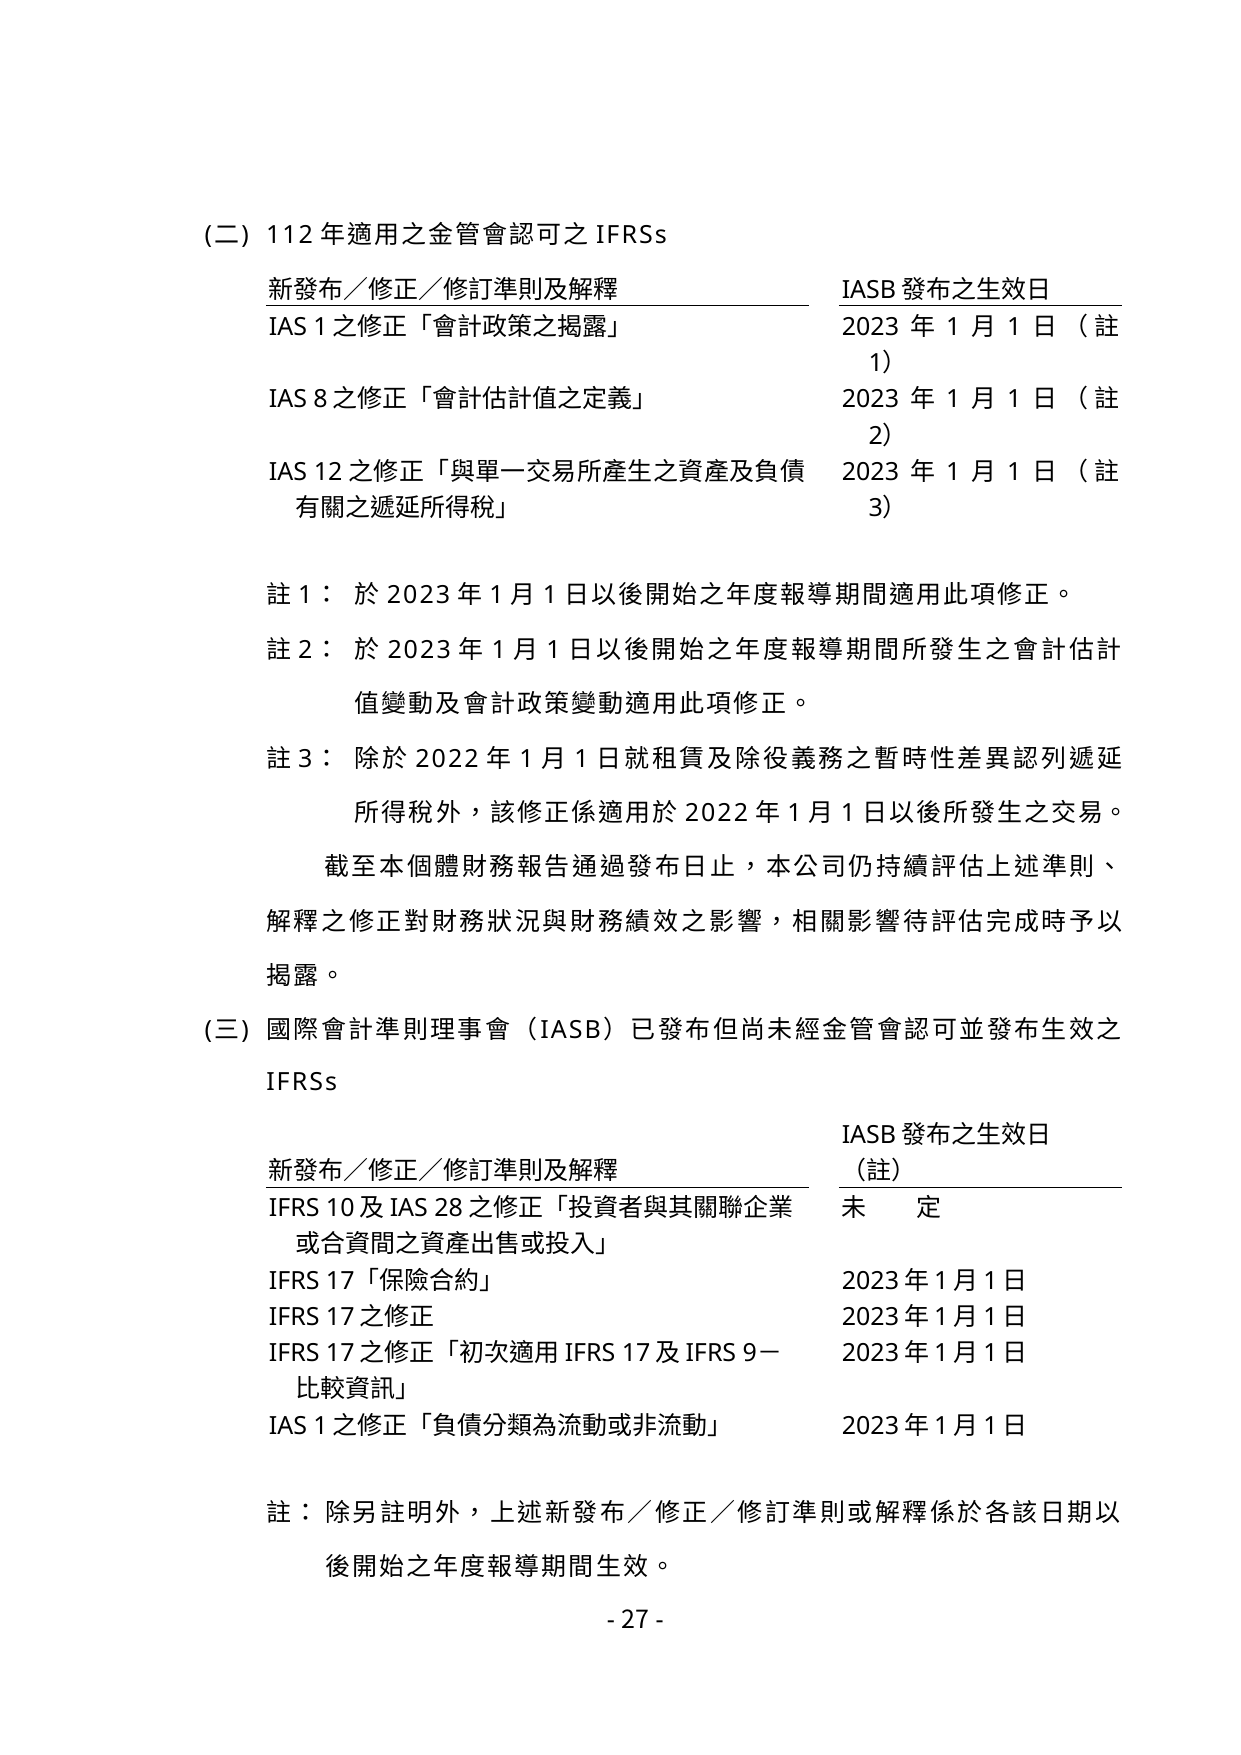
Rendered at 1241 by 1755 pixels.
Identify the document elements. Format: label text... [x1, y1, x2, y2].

table_cell IFRS 17之修正「初次適用IFRS 17及IFRS 9－比較資訊」 [266, 1333, 809, 1405]
table_cell 2023年1月1日 [839, 1405, 1122, 1441]
table_cell IFRS 17「保險合約」 [266, 1260, 809, 1296]
table_cell [809, 1296, 839, 1333]
table_header IASB發布之生效日（註） [839, 1114, 1122, 1187]
text 註1： 於2023年1月1日以後開始之年度報導期間適用此項修正。 [266, 575, 1122, 611]
table_cell IFRS 17之修正 [266, 1296, 809, 1333]
table_cell [809, 1333, 839, 1405]
table_cell IAS 12之修正「與單一交易所產生之資產及負債有關之遞延所得稅」 [266, 451, 809, 524]
table_cell 2023年1月1日（註1） [839, 306, 1122, 379]
table_cell [809, 379, 839, 451]
table_cell 2023年1月1日（註2） [839, 379, 1122, 451]
table_header [809, 269, 839, 305]
table_header 新發布／修正／修訂準則及解釋 [266, 1114, 809, 1187]
table_cell [809, 1405, 839, 1441]
table_cell IAS 8之修正「會計估計值之定義」 [266, 379, 809, 451]
table_cell [809, 451, 839, 524]
table_header [809, 1114, 839, 1187]
table_header 新發布／修正／修訂準則及解釋 [266, 269, 809, 305]
table_cell 未 定 [839, 1188, 1122, 1260]
table_cell 2023年1月1日 [839, 1260, 1122, 1296]
table_cell 2023年1月1日 [839, 1296, 1122, 1333]
text (二) 112年適用之金管會認可之IFRSs [177, 215, 1122, 251]
table_cell [809, 305, 839, 379]
table_cell IAS 1之修正「負債分類為流動或非流動」 [266, 1405, 809, 1441]
table_cell 2023年1月1日（註3） [839, 451, 1122, 524]
table_cell [809, 1260, 839, 1296]
table_cell IAS 1之修正「會計政策之揭露」 [266, 306, 809, 379]
text 註2： 於2023年1月1日以後開始之年度報導期間所發生之會計估計值變動及會計政策變動適用此項修正。 [266, 629, 1122, 720]
text 註： 除另註明外，上述新發布／修正／修訂準則或解釋係於各該日期以後開始之年度報導期間生效。 [266, 1492, 1122, 1583]
table_header IASB發布之生效日 [839, 269, 1122, 305]
table_cell 2023年1月1日 [839, 1333, 1122, 1405]
text 截至本個體財務報告通過發布日止，本公司仍持續評估上述準則、解釋之修正對財務狀況與財務績效之影響，相關影響待評估完成時予以揭露。 [266, 847, 1122, 992]
text (三) 國際會計準則理事會（IASB）已發布但尚未經金管會認可並發布生效之IFRSs [177, 1010, 1122, 1097]
table_cell IFRS 10及IAS 28之修正「投資者與其關聯企業或合資間之資產出售或投入」 [266, 1188, 809, 1260]
text 註3： 除於2022年1月1日就租賃及除役義務之暫時性差異認列遞延所得稅外，該修正係適用於2022年1月1日以後所發生之交易。 [266, 738, 1122, 829]
table_cell [809, 1187, 839, 1260]
